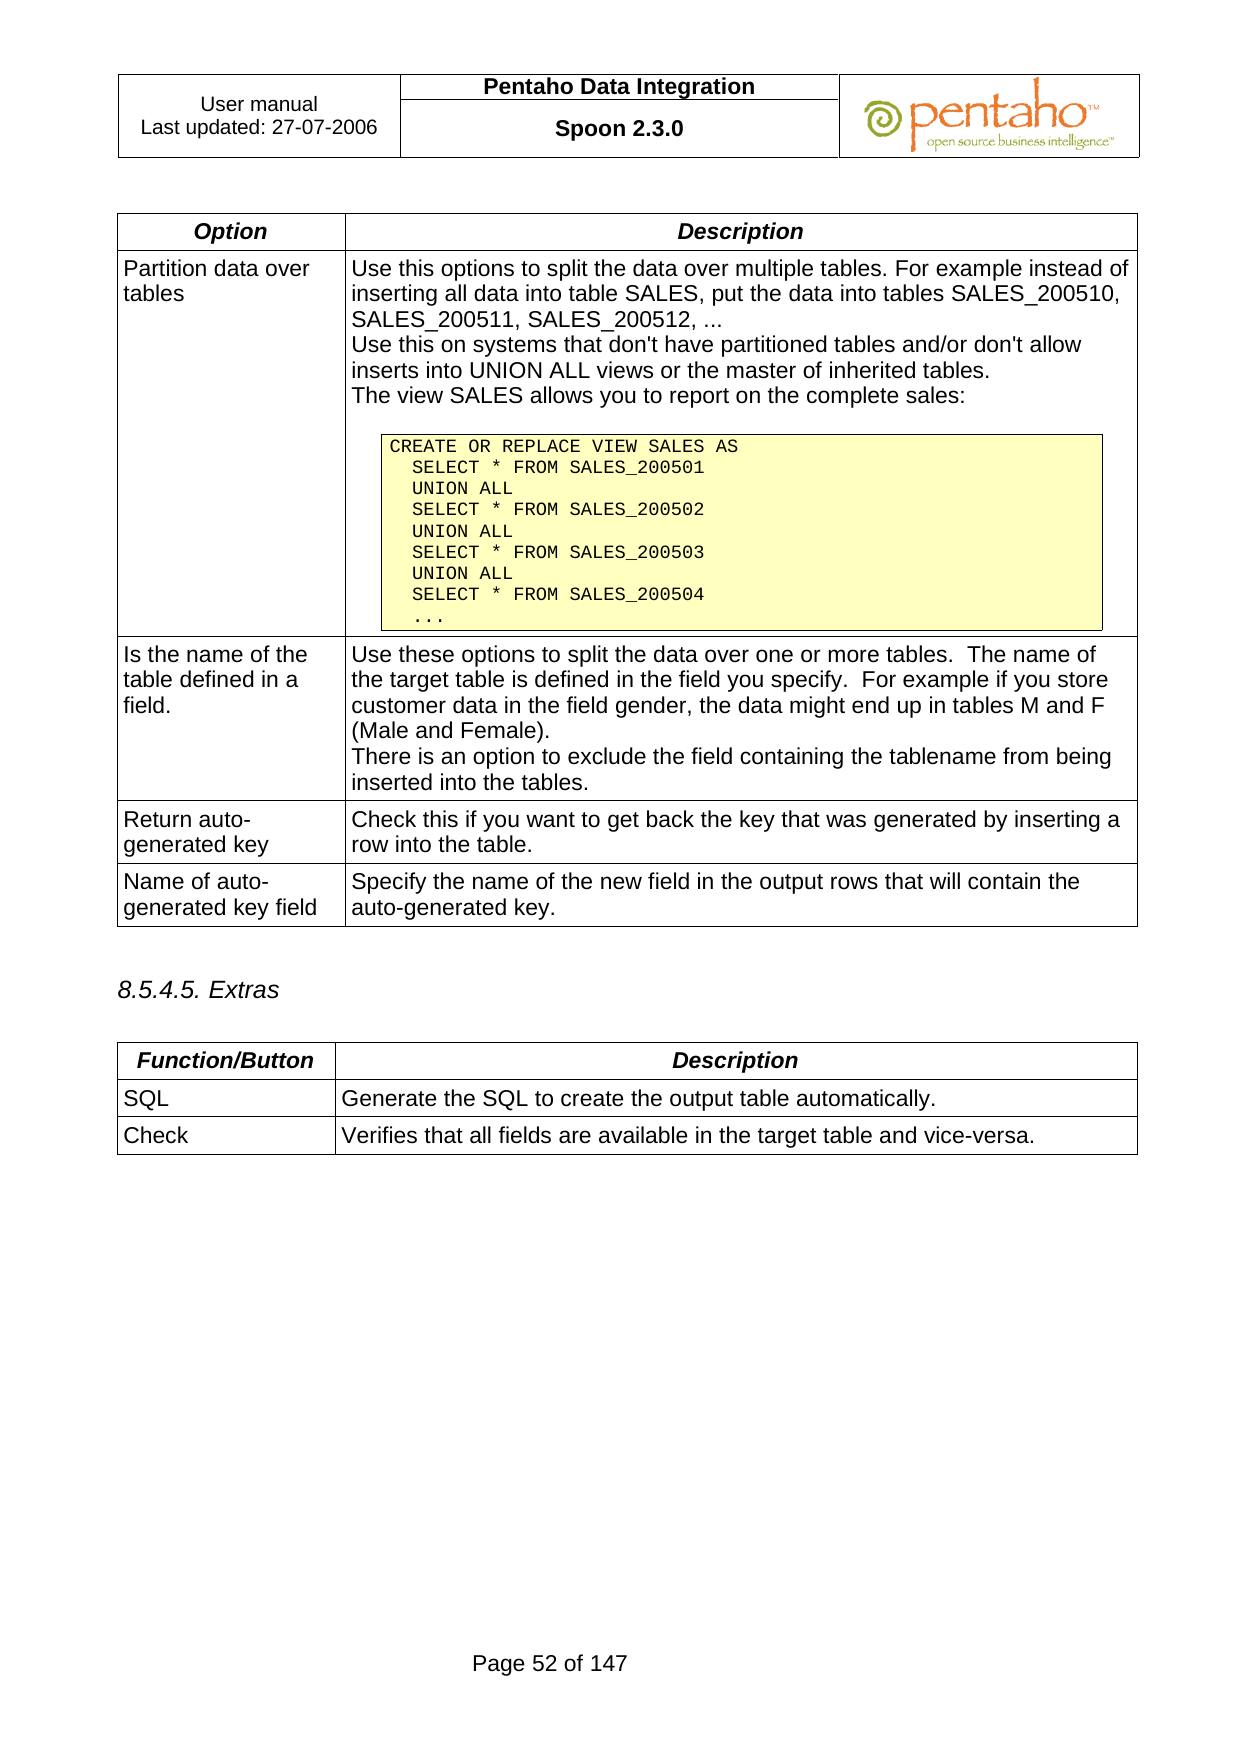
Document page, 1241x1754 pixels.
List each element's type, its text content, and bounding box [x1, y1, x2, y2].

table_cell SQL [118, 1080, 335, 1116]
table_cell Check this if you want to get back the key that was generated by inserting a row into the table. [346, 801, 1137, 863]
table_cell Specify the name of the new field in the output rows that will contain the auto-generated key. [346, 864, 1137, 926]
table_cell Name of auto-generated key field [118, 864, 345, 926]
table_cell Is the name of the table defined in a field. [118, 637, 345, 800]
table_cell Use these options to split the data over one or more tables. The name of the target table is defined in the field you specify. For example if you store customer data in the field gender, the data might end up in tables M and F (Male and Female). There is an option to exclude the field containing the tablename from being inserted into the tables. [346, 637, 1137, 800]
table_cell Partition data over tables [118, 251, 345, 636]
table_cell Check [118, 1117, 335, 1154]
table_cell Use this options to split the data over multiple tables. For example instead of inserting all data into table SALES, put the data into tables SALES_200510, SALES_200511, SALES_200512, ... Use this on systems that don't have partitioned tables and/or don't allow inserts into UNION ALL views or the master of inherited tables. The view SALES allows you to report on the complete sales: CREATE OR REPLACE VIEW SALES AS SELECT * FROM SALES_200501 UNION ALL SELECT * FROM SALES_200502 UNION ALL SELECT * FROM SALES_200503 UNION ALL SELECT * FROM SALES_200504 ... [346, 251, 1137, 636]
table_header Description [346, 214, 1137, 250]
table_header Description [336, 1043, 1137, 1079]
table_header Function/Button [118, 1043, 335, 1079]
table_header Option [118, 214, 345, 250]
table_cell Return auto-generated key [118, 801, 345, 863]
subtitle Extras [117, 976, 1137, 1004]
table_cell Verifies that all fields are available in the target table and vice-versa. [336, 1117, 1137, 1154]
table_cell Generate the SQL to create the output table automatically. [336, 1080, 1137, 1116]
